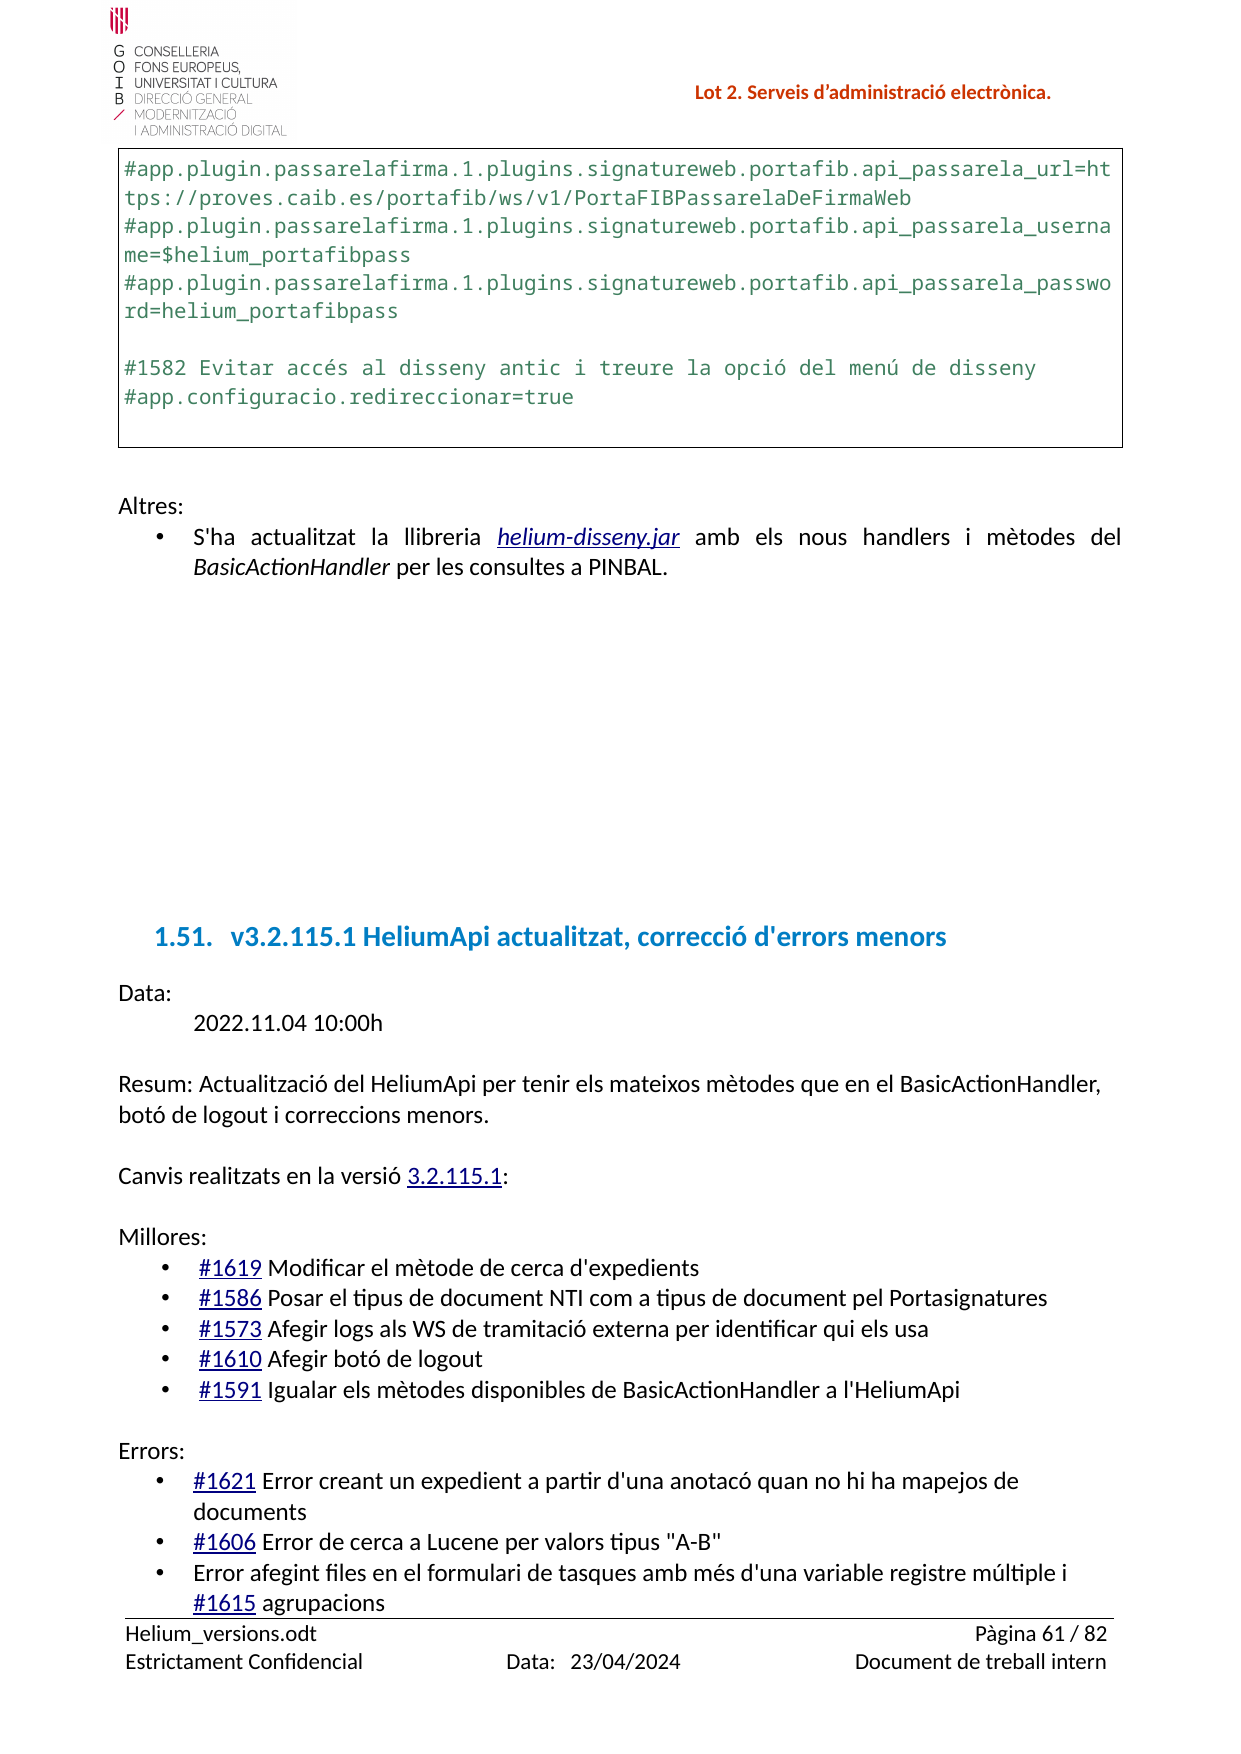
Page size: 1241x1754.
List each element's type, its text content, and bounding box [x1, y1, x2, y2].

text Data: [118, 977, 1122, 1007]
list #1619 Modificar el mètode de cerca d'expedients [161, 1252, 1122, 1282]
text Resum: Actualització del HeliumApi per tenir els mateixos mètodes que en el BasicActionHandler, botó de logout i correccions menors. [118, 1068, 1122, 1129]
picture [100, 0, 297, 144]
list #1573 Afegir logs als WS de tramitació externa per identificar qui els usa [161, 1313, 1122, 1343]
list #1586 Posar el tipus de document NTI com a tipus de document pel Portasignatures [161, 1282, 1122, 1313]
subtitle v3.2.115.1 HeliumApi actualitzat, correcció d'errors menors [153, 918, 1122, 953]
table_header #app.plugin.passarelafirma.1.plugins.signatureweb.portafib.api_passarela_url=https://proves.caib.es/portafib/ws/v1/PortaFIBPassarelaDeFirmaWeb #app.plugin.passarelafirma.1.plugins.signatureweb.portafib.api_passarela_username=$helium_portafibpass #app.plugin.passarelafirma.1.plugins.signatureweb.portafib.api_passarela_password=helium_portafibpass #1582 Evitar accés al disseny antic i treure la opció del menú de disseny #app.configuracio.redireccionar=true [119, 149, 1122, 447]
list #1606 Error de cerca a Lucene per valors tipus "A-B" [156, 1526, 1122, 1557]
list S'ha actualitzat la llibreria helium-disseny.jar amb els nous handlers i mètodes del BasicActionHandler per les consultes a PINBAL. [156, 521, 1122, 582]
text Millores: [118, 1221, 1122, 1252]
text Altres: [118, 490, 1122, 521]
list #1591 Igualar els mètodes disponibles de BasicActionHandler a l'HeliumApi [161, 1374, 1122, 1404]
list #1610 Afegir botó de logout [161, 1343, 1122, 1374]
list Error afegint files en el formulari de tasques amb més d'una variable registre múltiple i #1615 agrupacions [156, 1557, 1122, 1618]
list #1621 Error creant un expedient a partir d'una anotacó quan no hi ha mapejos de documents [156, 1465, 1122, 1526]
text Canvis realitzats en la versió 3.2.115.1: [118, 1160, 1122, 1191]
text 2022.11.04 10:00h [118, 1007, 1122, 1038]
text Errors: [118, 1435, 1122, 1465]
